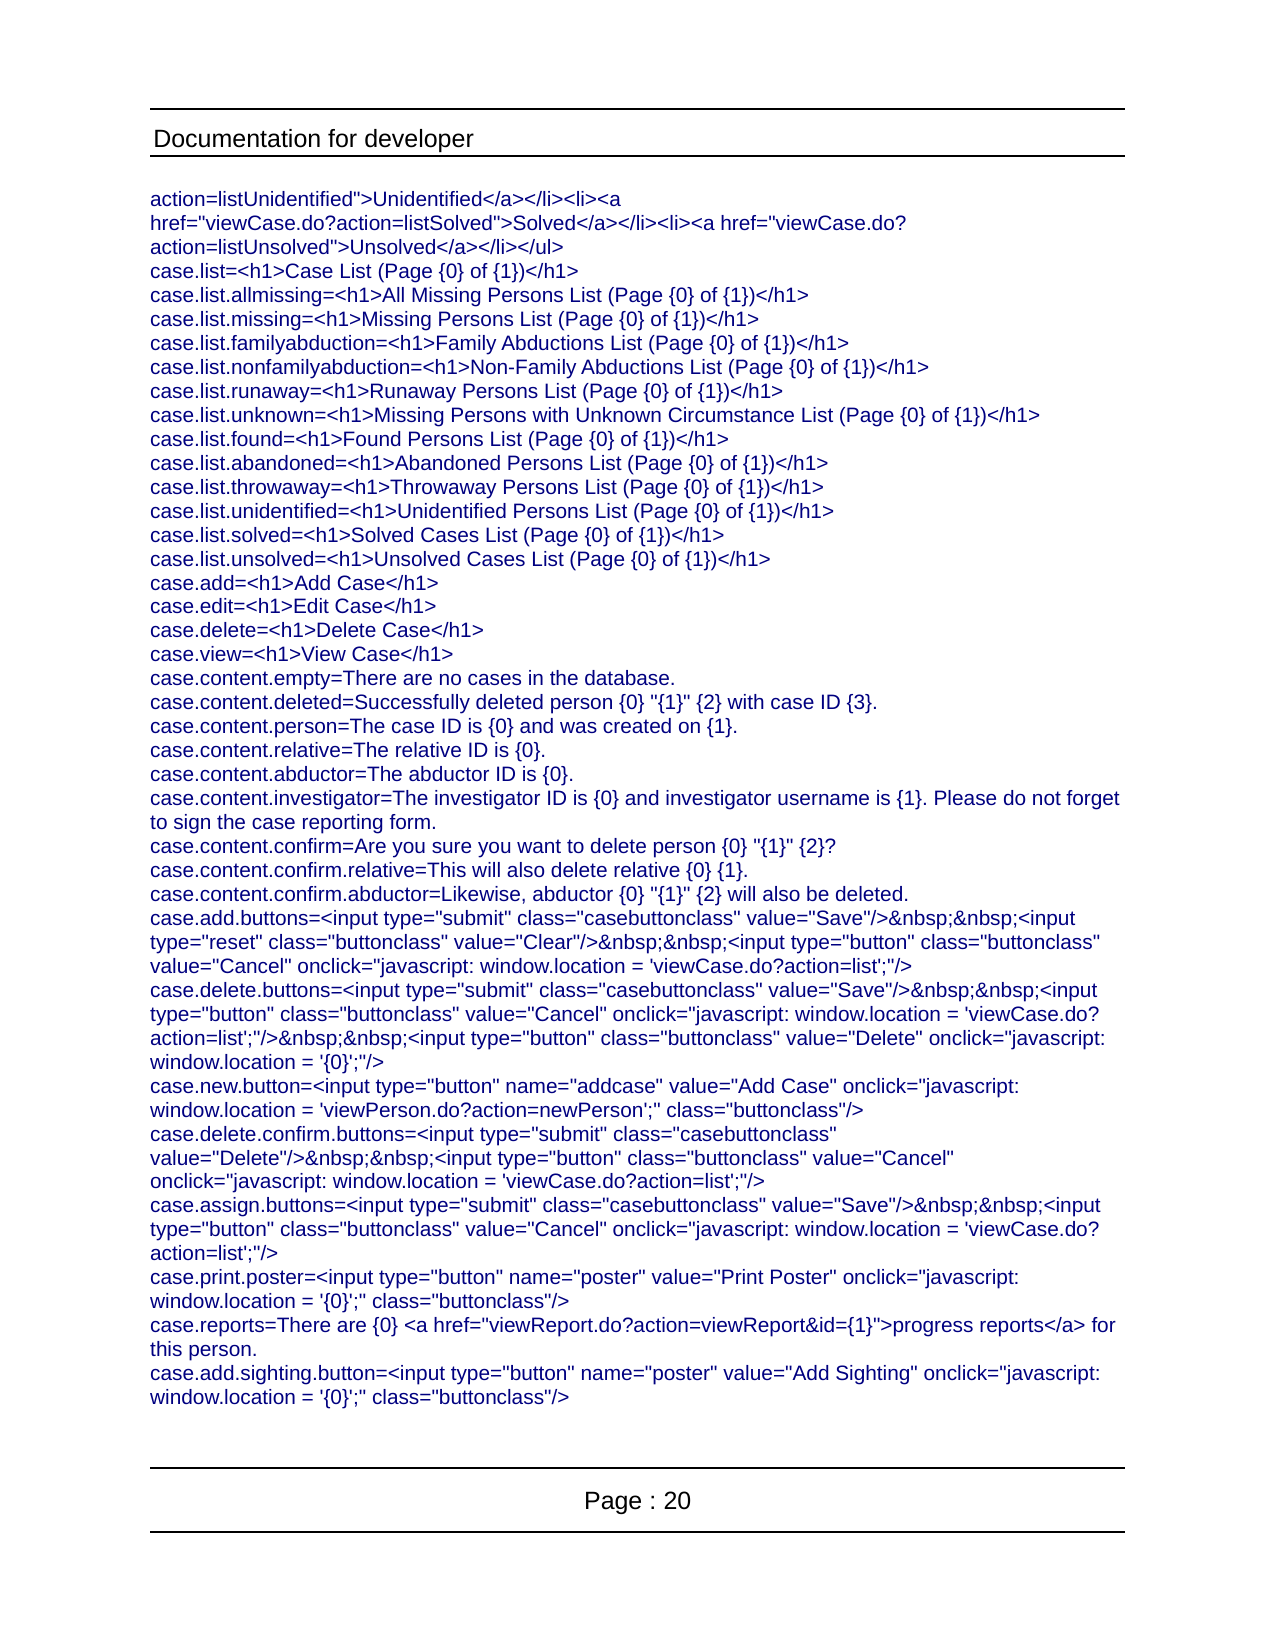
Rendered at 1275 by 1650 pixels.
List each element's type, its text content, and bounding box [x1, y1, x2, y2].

text case.content.relative=The relative ID is {0}. [150, 738, 1125, 762]
text case.list.throwaway=<h1>Throwaway Persons List (Page {0} of {1})</h1> [150, 474, 1125, 498]
text case.print.poster=<input type="button" name="poster" value="Print Poster" onclick="javascript: window.location = '{0}';" class="buttonclass"/> [150, 1265, 1125, 1313]
text case.new.button=<input type="button" name="addcase" value="Add Case" onclick="javascript: window.location = 'viewPerson.do?action=newPerson';" class="buttonclass"/> [150, 1073, 1125, 1121]
text case.view=<h1>View Case</h1> [150, 642, 1125, 666]
text case.list.abandoned=<h1>Abandoned Persons List (Page {0} of {1})</h1> [150, 451, 1125, 474]
text case.content.person=The case ID is {0} and was created on {1}. [150, 714, 1125, 738]
text case.content.deleted=Successfully deleted person {0} "{1}" {2} with case ID {3}. [150, 690, 1125, 714]
text case.list.unknown=<h1>Missing Persons with Unknown Circumstance List (Page {0} of {1})</h1> [150, 403, 1125, 427]
text case.content.investigator=The investigator ID is {0} and investigator username is {1}. Please do not forget to sign the case reporting form. [150, 786, 1125, 834]
text case.content.confirm.abductor=Likewise, abductor {0} "{1}" {2} will also be deleted. [150, 882, 1125, 906]
text case.content.confirm.relative=This will also delete relative {0} {1}. [150, 858, 1125, 882]
text case.content.empty=There are no cases in the database. [150, 666, 1125, 690]
text case.list.nonfamilyabduction=<h1>Non-Family Abductions List (Page {0} of {1})</h1> [150, 355, 1125, 379]
text case.add.buttons=<input type="submit" class="casebuttonclass" value="Save"/>&nbsp;&nbsp;<input type="reset" class="buttonclass" value="Clear"/>&nbsp;&nbsp;<input type="button" class="buttonclass" value="Cancel" onclick="javascript: window.location = 'viewCase.do?action=list';"/> [150, 906, 1125, 978]
text case.list.solved=<h1>Solved Cases List (Page {0} of {1})</h1> [150, 522, 1125, 546]
text case.content.confirm=Are you sure you want to delete person {0} "{1}" {2}? [150, 834, 1125, 858]
text case.list.allmissing=<h1>All Missing Persons List (Page {0} of {1})</h1> [150, 283, 1125, 307]
text case.delete.confirm.buttons=<input type="submit" class="casebuttonclass" value="Delete"/>&nbsp;&nbsp;<input type="button" class="buttonclass" value="Cancel" onclick="javascript: window.location = 'viewCase.do?action=list';"/> [150, 1121, 1125, 1193]
text case.delete.buttons=<input type="submit" class="casebuttonclass" value="Save"/>&nbsp;&nbsp;<input type="button" class="buttonclass" value="Cancel" onclick="javascript: window.location = 'viewCase.do?action=list';"/>&nbsp;&nbsp;<input type="button" class="buttonclass" value="Delete" onclick="javascript: window.location = '{0}';"/> [150, 978, 1125, 1073]
text case.add.sighting.button=<input type="button" name="poster" value="Add Sighting" onclick="javascript: window.location = '{0}';" class="buttonclass"/> [150, 1361, 1125, 1409]
text case.delete=<h1>Delete Case</h1> [150, 618, 1125, 642]
text case.reports=There are {0} <a href="viewReport.do?action=viewReport&id={1}">progress reports</a> for this person. [150, 1313, 1125, 1361]
text case.list.found=<h1>Found Persons List (Page {0} of {1})</h1> [150, 427, 1125, 451]
text case.list.missing=<h1>Missing Persons List (Page {0} of {1})</h1> [150, 307, 1125, 331]
text case.list.runaway=<h1>Runaway Persons List (Page {0} of {1})</h1> [150, 379, 1125, 403]
text case.content.abductor=The abductor ID is {0}. [150, 762, 1125, 786]
text case.list.familyabduction=<h1>Family Abductions List (Page {0} of {1})</h1> [150, 331, 1125, 355]
text case.list.unidentified=<h1>Unidentified Persons List (Page {0} of {1})</h1> [150, 498, 1125, 522]
text case.list=<h1>Case List (Page {0} of {1})</h1> [150, 259, 1125, 283]
text action=listUnidentified">Unidentified</a></li><li><a href="viewCase.do?action=listSolved">Solved</a></li><li><a href="viewCase.do?action=listUnsolved">Unsolved</a></li></ul> [150, 187, 1125, 259]
text case.assign.buttons=<input type="submit" class="casebuttonclass" value="Save"/>&nbsp;&nbsp;<input type="button" class="buttonclass" value="Cancel" onclick="javascript: window.location = 'viewCase.do?action=list';"/> [150, 1193, 1125, 1265]
text case.edit=<h1>Edit Case</h1> [150, 594, 1125, 618]
text case.add=<h1>Add Case</h1> [150, 570, 1125, 594]
text case.list.unsolved=<h1>Unsolved Cases List (Page {0} of {1})</h1> [150, 546, 1125, 570]
